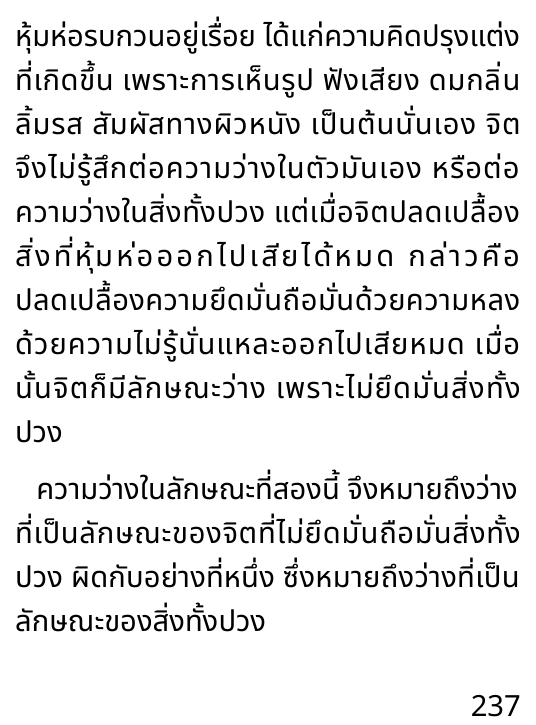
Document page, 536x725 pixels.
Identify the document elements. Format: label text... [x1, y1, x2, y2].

text หุ้มห่อรบกวนอยู่เรื่อย ได้แก่ความคิดปรุงแต่งที่เกิดขึ้น เพราะการเห็นรูป ฟังเสียง ดมกลิ่น ลิ้มรส สัมผัสทางผิวหนัง เป็นต้นนั่นเอง จิตจึงไม่รู้สึกต่อความว่างในตัวมันเอง หรือต่อความว่างในสิ่งทั้งปวง แต่เมื่อจิตปลดเปลื้องสิ่งที่หุ้มห่อออกไปเสียได้หมด กล่าวคือปลดเปลื้องความยึดมั่นถือมั่นด้วยความหลง ด้วยความไม่รู้นั่นแหละออกไปเสียหมด เมื่อนั้นจิตก็มีลักษณะว่าง เพราะไม่ยึดมั่นสิ่งทั้งปวง [15, 15, 521, 456]
text ความว่างในลักษณะที่สองนี้ จึงหมายถึงว่างที่เป็นลักษณะของจิตที่ไม่ยึดมั่นถือมั่นสิ่งทั้งปวง ผิดกับอย่างที่หนึ่ง ซึ่งหมายถึงว่างที่เป็นลักษณะของสิ่งทั้งปวง [15, 468, 521, 644]
